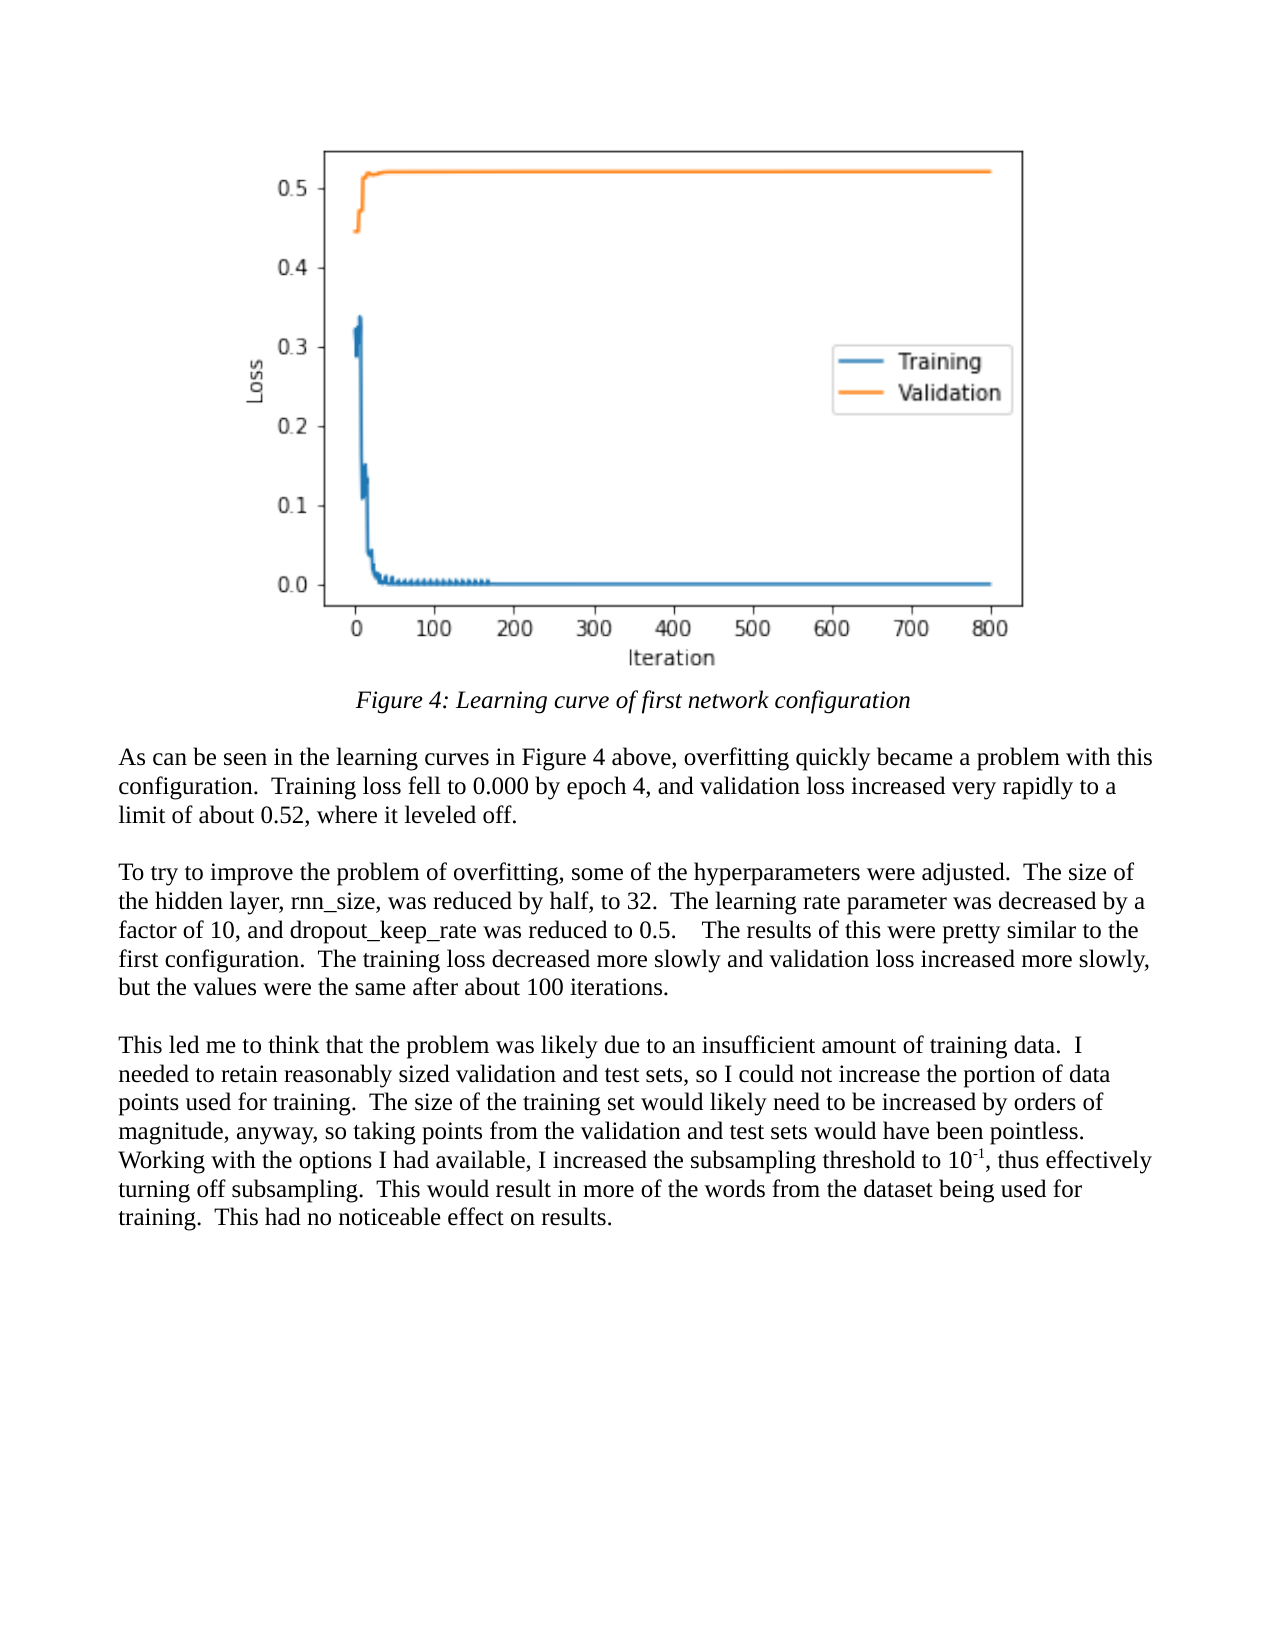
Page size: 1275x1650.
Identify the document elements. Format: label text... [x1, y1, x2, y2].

picture [232, 130, 1043, 685]
text To try to improve the problem of overfitting, some of the hyperparameters were adjusted. The size of the hidden layer, rnn_size, was reduced by half, to 32. The learning rate parameter was decreased by a factor of 10, and dropout_keep_rate was reduced to 0.5. The results of this were pretty similar to the first configuration. The training loss decreased more slowly and validation loss increased more slowly, but the values were the same after about 100 iterations. [118, 857, 1157, 1001]
text As can be seen in the learning curves in Figure 4 above, overfitting quickly became a problem with this configuration. Training loss fell to 0.000 by epoch 4, and validation loss increased very rapidly to a limit of about 0.52, where it leveled off. [118, 742, 1157, 829]
text Figure 4: Learning curve of first network configuration [232, 685, 1043, 714]
text This led me to think that the problem was likely due to an insufficient amount of training data. I needed to retain reasonably sized validation and test sets, so I could not increase the portion of data points used for training. The size of the training set would likely need to be increased by orders of magnitude, anyway, so taking points from the validation and test sets would have been pointless. Working with the options I had available, I increased the subsampling threshold to 10-1, thus effectively turning off subsampling. This would result in more of the words from the dataset being used for training. This had no noticeable effect on results. [118, 1030, 1157, 1231]
